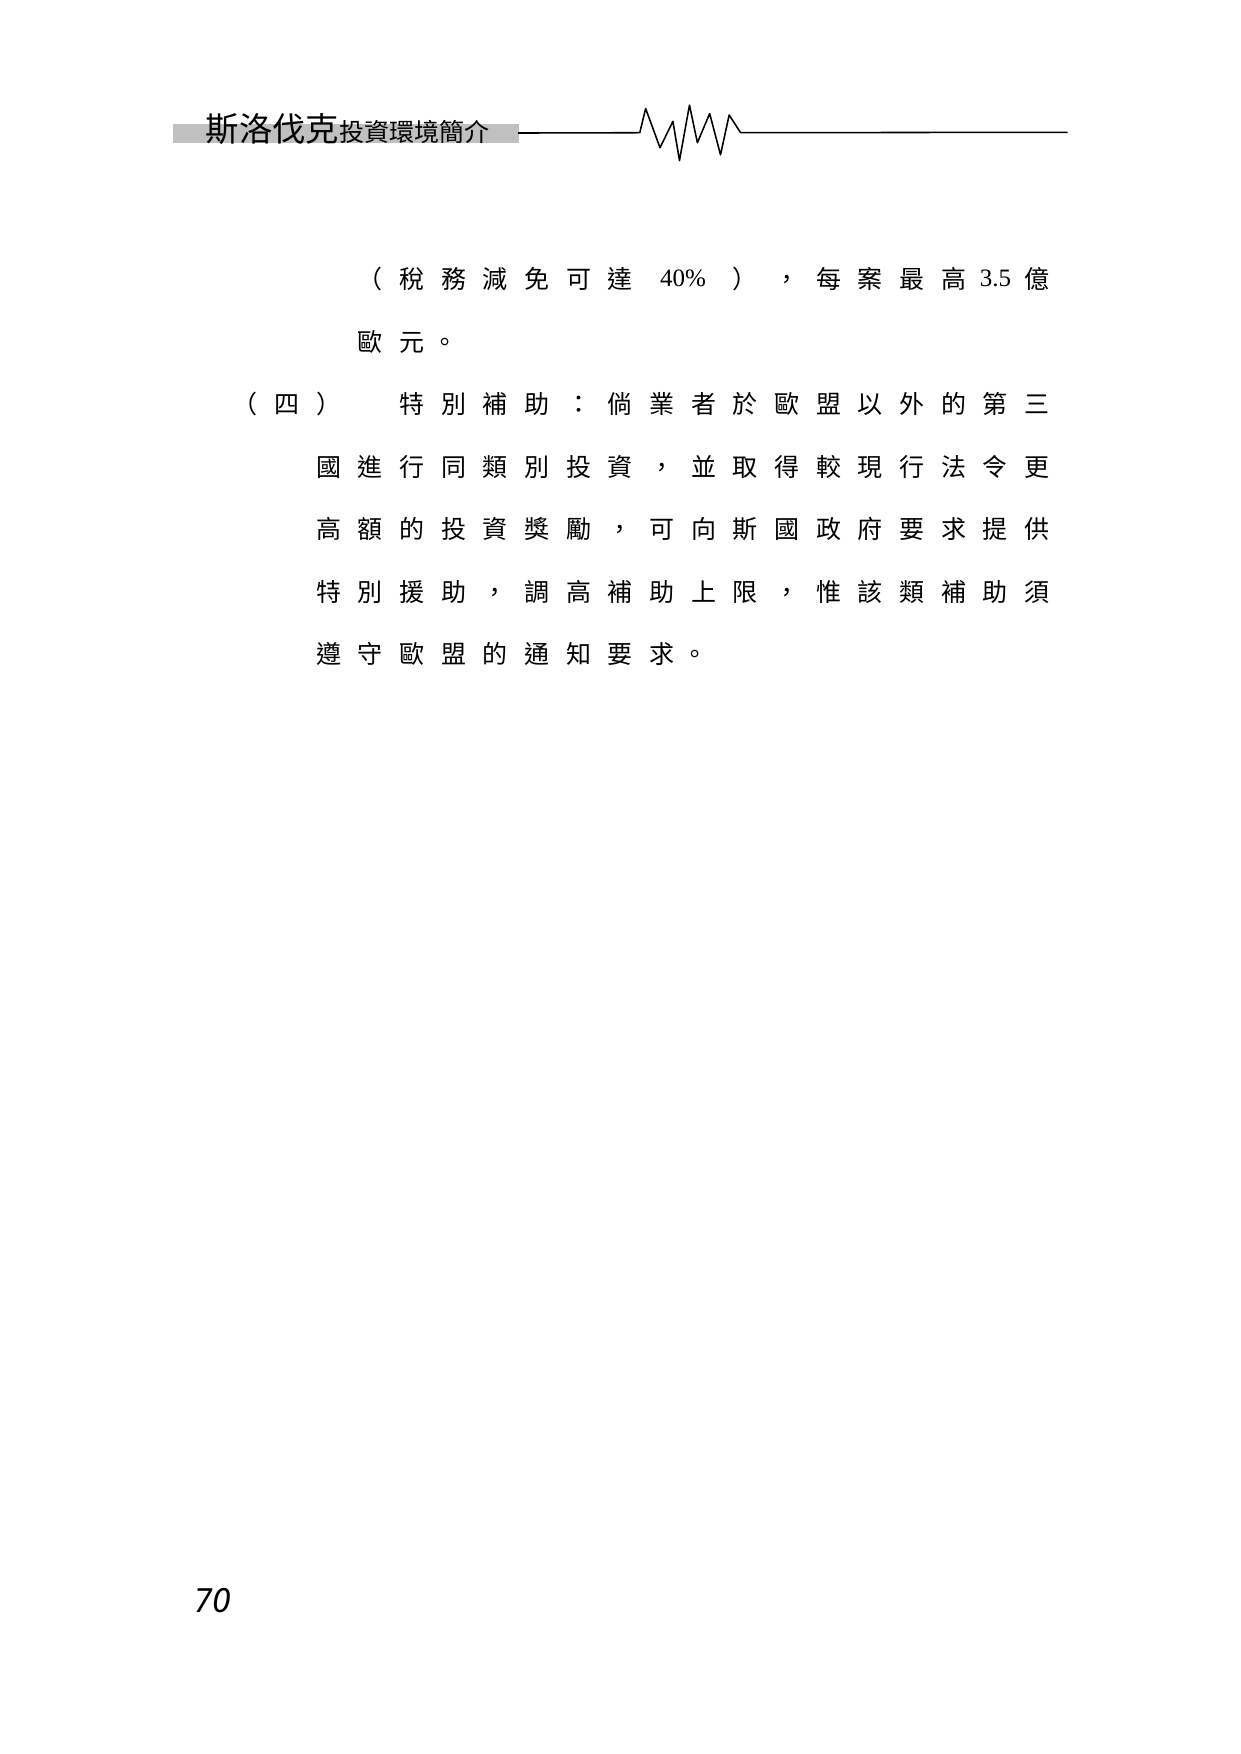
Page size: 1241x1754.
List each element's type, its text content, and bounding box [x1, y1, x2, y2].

text （四） 特別補助：倘業者於歐盟以外的第三國進行同類別投資，並取得較現行法令更高額的投資獎勵，可向斯國政府要求提供特別援助，調高補助上限，惟該類補助須遵守歐盟的通知要求。 [207, 361, 1058, 674]
text （稅務減免可達40%），每案最高3.5億歐元。 [281, 236, 1058, 361]
